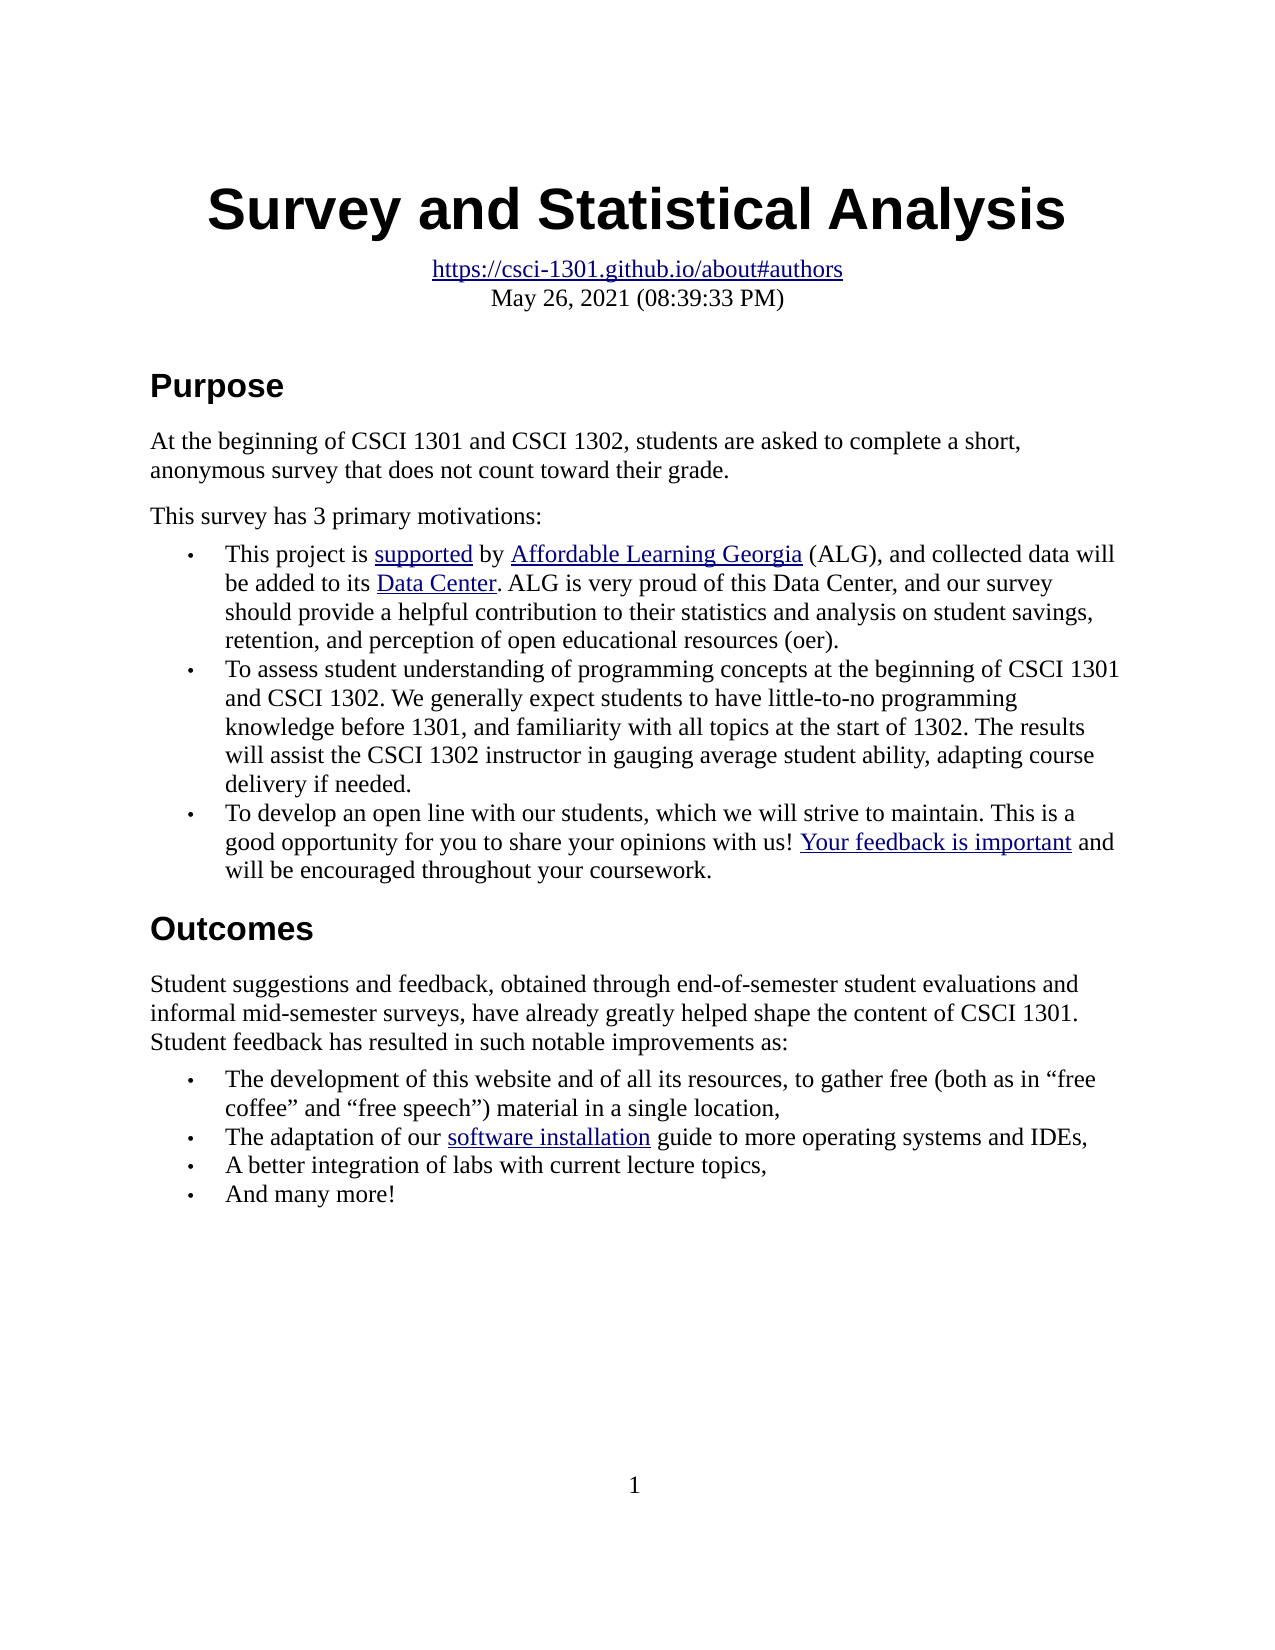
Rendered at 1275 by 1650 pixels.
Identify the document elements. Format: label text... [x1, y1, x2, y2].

list To develop an open line with our students, which we will strive to maintain. This is a good opportunity for you to share your opinions with us! Your feedback is important and will be encouraged throughout your coursework. [187, 798, 1125, 884]
list The development of this website and of all its resources, to gather free (both as in “free coffee” and “free speech”) material in a single location, [187, 1064, 1125, 1122]
text May 26, 2021 (08:39:33 PM) [150, 283, 1125, 312]
text Student suggestions and feedback, obtained through end-of-semester student evaluations and informal mid-semester surveys, have already greatly helped shape the content of CSCI 1301. Student feedback has resulted in such notable improvements as: [150, 969, 1125, 1055]
text This survey has 3 primary motivations: [150, 501, 1125, 530]
list To assess student understanding of programming concepts at the beginning of CSCI 1301 and CSCI 1302. We generally expect students to have little-to-no programming knowledge before 1301, and familiarity with all topics at the start of 1302. The results will assist the CSCI 1302 instructor in gauging average student ability, adapting course delivery if needed. [187, 654, 1125, 798]
list The adaptation of our software installation guide to more operating systems and IDEs, [187, 1122, 1125, 1151]
list This project is supported by Affordable Learning Georgia (ALG), and collected data will be added to its Data Center. ALG is very proud of this Data Center, and our survey should provide a helpful contribution to their statistics and analysis on student savings, retention, and perception of open educational resources (oer). [187, 539, 1125, 654]
list A better integration of labs with current lecture topics, [187, 1151, 1125, 1179]
list And many more! [187, 1179, 1125, 1208]
title Survey and Statistical Analysis [150, 175, 1125, 242]
subtitle Outcomes [150, 909, 1125, 948]
text https://csci-1301.github.io/about#authors [150, 254, 1125, 283]
text At the beginning of CSCI 1301 and CSCI 1302, students are asked to complete a short, anonymous survey that does not count toward their grade. [150, 426, 1125, 483]
subtitle Purpose [150, 366, 1125, 404]
